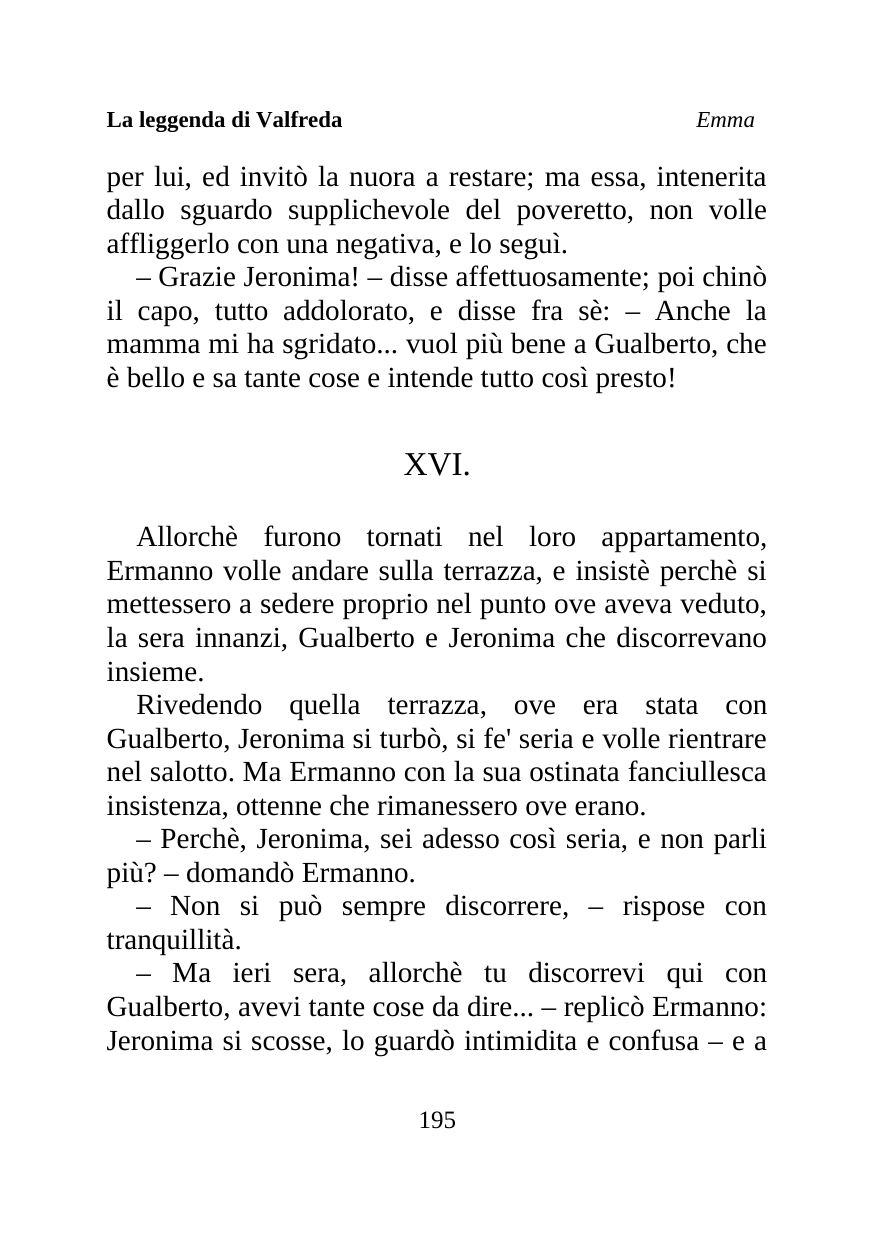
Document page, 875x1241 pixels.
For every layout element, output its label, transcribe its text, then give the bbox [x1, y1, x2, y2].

text – Perchè, Jeronima, sei adesso così seria, e non parli più? – domandò Ermanno. [106, 821, 768, 888]
text – Grazie Jeronima! – disse affettuosamente; poi chinò il capo, tutto addolorato, e disse fra sè: – Anche la mamma mi ha sgridato... vuol più bene a Gualberto, che è bello e sa tante cose e intende tutto così presto! [106, 259, 768, 394]
text – Non si può sempre discorrere, – rispose con tranquillità. [106, 888, 768, 956]
text per lui, ed invitò la nuora a restare; ma essa, intenerita dallo sguardo supplichevole del poveretto, non volle affliggerlo con una negativa, e lo seguì. [106, 159, 768, 259]
text Rivedendo quella terrazza, ove era stata con Gualberto, Jeronima si turbò, si fe' seria e volle rientrare nel salotto. Ma Ermanno con la sua ostinata fanciullesca insistenza, ottenne che rimanessero ove erano. [106, 687, 768, 821]
text Allorchè furono tornati nel loro appartamento, Ermanno volle andare sulla terrazza, e insistè perchè si mettessero a sedere proprio nel punto ove aveva veduto, la sera innanzi, Gualberto e Jeronima che discorrevano insieme. [106, 519, 768, 687]
subtitle XVI. [106, 444, 768, 482]
text – Ma ieri sera, allorchè tu discorrevi qui con Gualberto, avevi tante cose da dire... – replicò Ermanno: Jeronima si scosse, lo guardò intimidita e confusa – e a [106, 956, 768, 1056]
